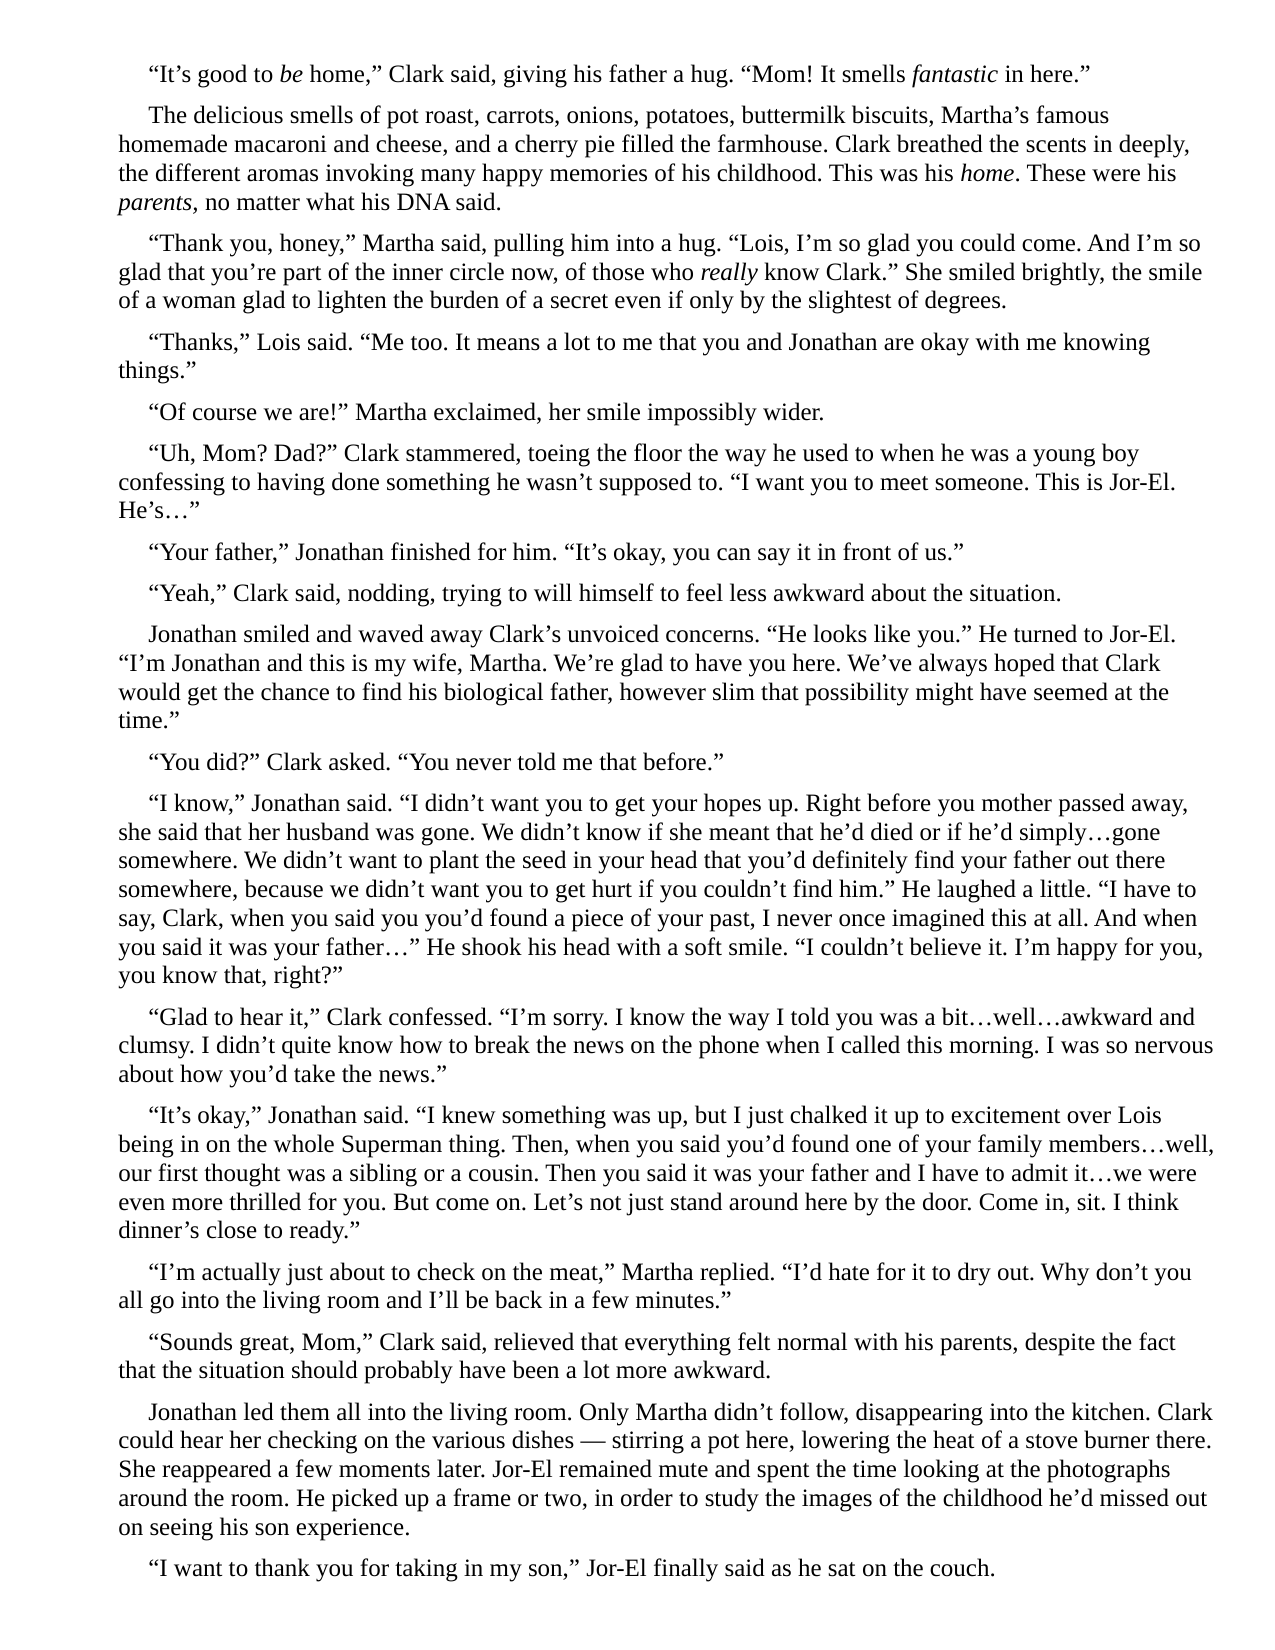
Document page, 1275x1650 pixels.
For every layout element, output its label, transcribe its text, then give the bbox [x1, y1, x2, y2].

text “Your father,” Jonathan finished for him. “It’s okay, you can say it in front of us.” [118, 537, 1216, 565]
text “I know,” Jonathan said. “I didn’t want you to get your hopes up. Right before you mother passed away, she said that her husband was gone. We didn’t know if she meant that he’d died or if he’d simply…gone somewhere. We didn’t want to plant the seed in your head that you’d definitely find your father out there somewhere, because we didn’t want you to get hurt if you couldn’t find him.” He laughed a little. “I have to say, Clark, when you said you you’d found a piece of your past, I never once imagined this at all. And when you said it was your father…” He shook his head with a soft smile. “I couldn’t believe it. I’m happy for you, you know that, right?” [118, 788, 1216, 989]
text “Yeah,” Clark said, nodding, trying to will himself to feel less awkward about the situation. [118, 578, 1216, 607]
text “I want to thank you for taking in my son,” Jor-El finally said as he sat on the couch. [118, 1553, 1216, 1582]
text “Thanks,” Lois said. “Me too. It means a lot to me that you and Jonathan are okay with me knowing things.” [118, 327, 1216, 384]
text “It’s good to be home,” Clark said, giving his father a hug. “Mom! It smells fantastic in here.” [118, 59, 1216, 88]
text The delicious smells of pot roast, carrots, onions, potatoes, buttermilk biscuits, Martha’s famous homemade macaroni and cheese, and a cherry pie filled the farmhouse. Clark breathed the scents in deeply, the different aromas invoking many happy memories of his childhood. This was his home. These were his parents, no matter what his DNA said. [118, 100, 1216, 215]
text “Sounds great, Mom,” Clark said, relieved that everything felt normal with his parents, despite the fact that the situation should probably have been a lot more awkward. [118, 1327, 1216, 1384]
text “I’m actually just about to check on the meat,” Martha replied. “I’d hate for it to dry out. Why don’t you all go into the living room and I’ll be back in a few minutes.” [118, 1257, 1216, 1314]
text Jonathan smiled and waved away Clark’s unvoiced concerns. “He looks like you.” He turned to Jor-El. “I’m Jonathan and this is my wife, Martha. We’re glad to have you here. We’ve always hoped that Clark would get the chance to find his biological father, however slim that possibility might have seemed at the time.” [118, 619, 1216, 734]
text “It’s okay,” Jonathan said. “I knew something was up, but I just chalked it up to excitement over Lois being in on the whole Superman thing. Then, when you said you’d found one of your family members…well, our first thought was a sibling or a cousin. Then you said it was your father and I have to admit it…we were even more thrilled for you. But come on. Let’s not just stand around here by the door. Come in, sit. I think dinner’s close to ready.” [118, 1100, 1216, 1244]
text “Of course we are!” Martha exclaimed, her smile impossibly wider. [118, 397, 1216, 425]
text “Uh, Mom? Dad?” Clark stammered, toeing the floor the way he used to when he was a young boy confessing to having done something he wasn’t supposed to. “I want you to meet someone. This is Jor-El. He’s…” [118, 438, 1216, 524]
text “Thank you, honey,” Martha said, pulling him into a hug. “Lois, I’m so glad you could come. And I’m so glad that you’re part of the inner circle now, of those who really know Clark.” She smiled brightly, the smile of a woman glad to lighten the burden of a secret even if only by the slightest of degrees. [118, 228, 1216, 314]
text “Glad to hear it,” Clark confessed. “I’m sorry. I know the way I told you was a bit…well…awkward and clumsy. I didn’t quite know how to break the news on the phone when I called this morning. I was so nervous about how you’d take the news.” [118, 1002, 1216, 1088]
text “You did?” Clark asked. “You never told me that before.” [118, 747, 1216, 775]
text Jonathan led them all into the living room. Only Martha didn’t follow, disappearing into the kitchen. Clark could hear her checking on the various dishes — stirring a pot here, lowering the heat of a stove burner there. She reappeared a few moments later. Jor-El remained mute and spent the time looking at the photographs around the room. He picked up a frame or two, in order to study the images of the childhood he’d missed out on seeing his son experience. [118, 1397, 1216, 1540]
